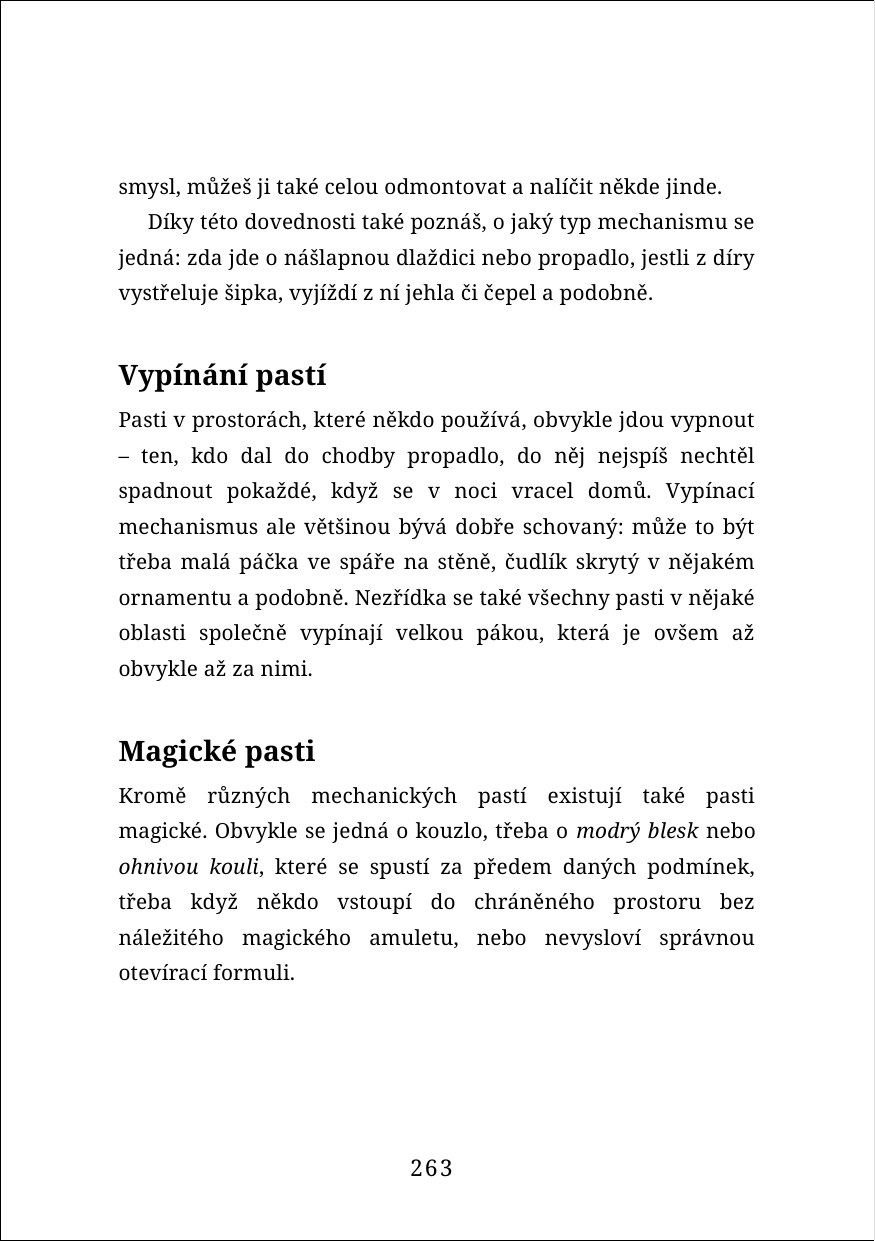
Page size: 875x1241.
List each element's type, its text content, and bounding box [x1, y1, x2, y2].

text Kromě různých mechanických pastí existují také pasti magické. Obvykle se jedná o kouzlo, třeba o modrý blesk nebo ohnivou kouli, které se spustí za předem daných podmínek, třeba když někdo vstoupí do chráněného prostoru bez náležitého magického amuletu, nebo nevysloví správnou otevírací formuli. [118, 781, 756, 987]
subtitle Vypínání pastí [118, 355, 756, 393]
text smysl, můžeš ji také celou odmontovat a nalíčit někde jinde. Díky této dovednosti také poznáš, o jaký typ mechanismu se jedná: zda jde o nášlapnou dlaždici nebo propadlo, jestli z díry vystřeluje šipka, vyjíždí z ní jehla či čepel a podobně. [118, 172, 756, 307]
subtitle Magické pasti [118, 731, 756, 769]
text Pasti v prostorách, které někdo používá, obvykle jdou vypnout – ten, kdo dal do chodby propadlo, do něj nejspíš nechtěl spadnout pokaždé, když se v noci vracel domů. Vypínací mechanismus ale většinou bývá dobře schovaný: může to být třeba malá páčka ve spáře na stěně, čudlík skrytý v nějakém ornamentu a podobně. Nezřídka se také všechny pasti v nějaké oblasti společně vypínají velkou pákou, která je ovšem až obvykle až za nimi. [118, 405, 756, 682]
